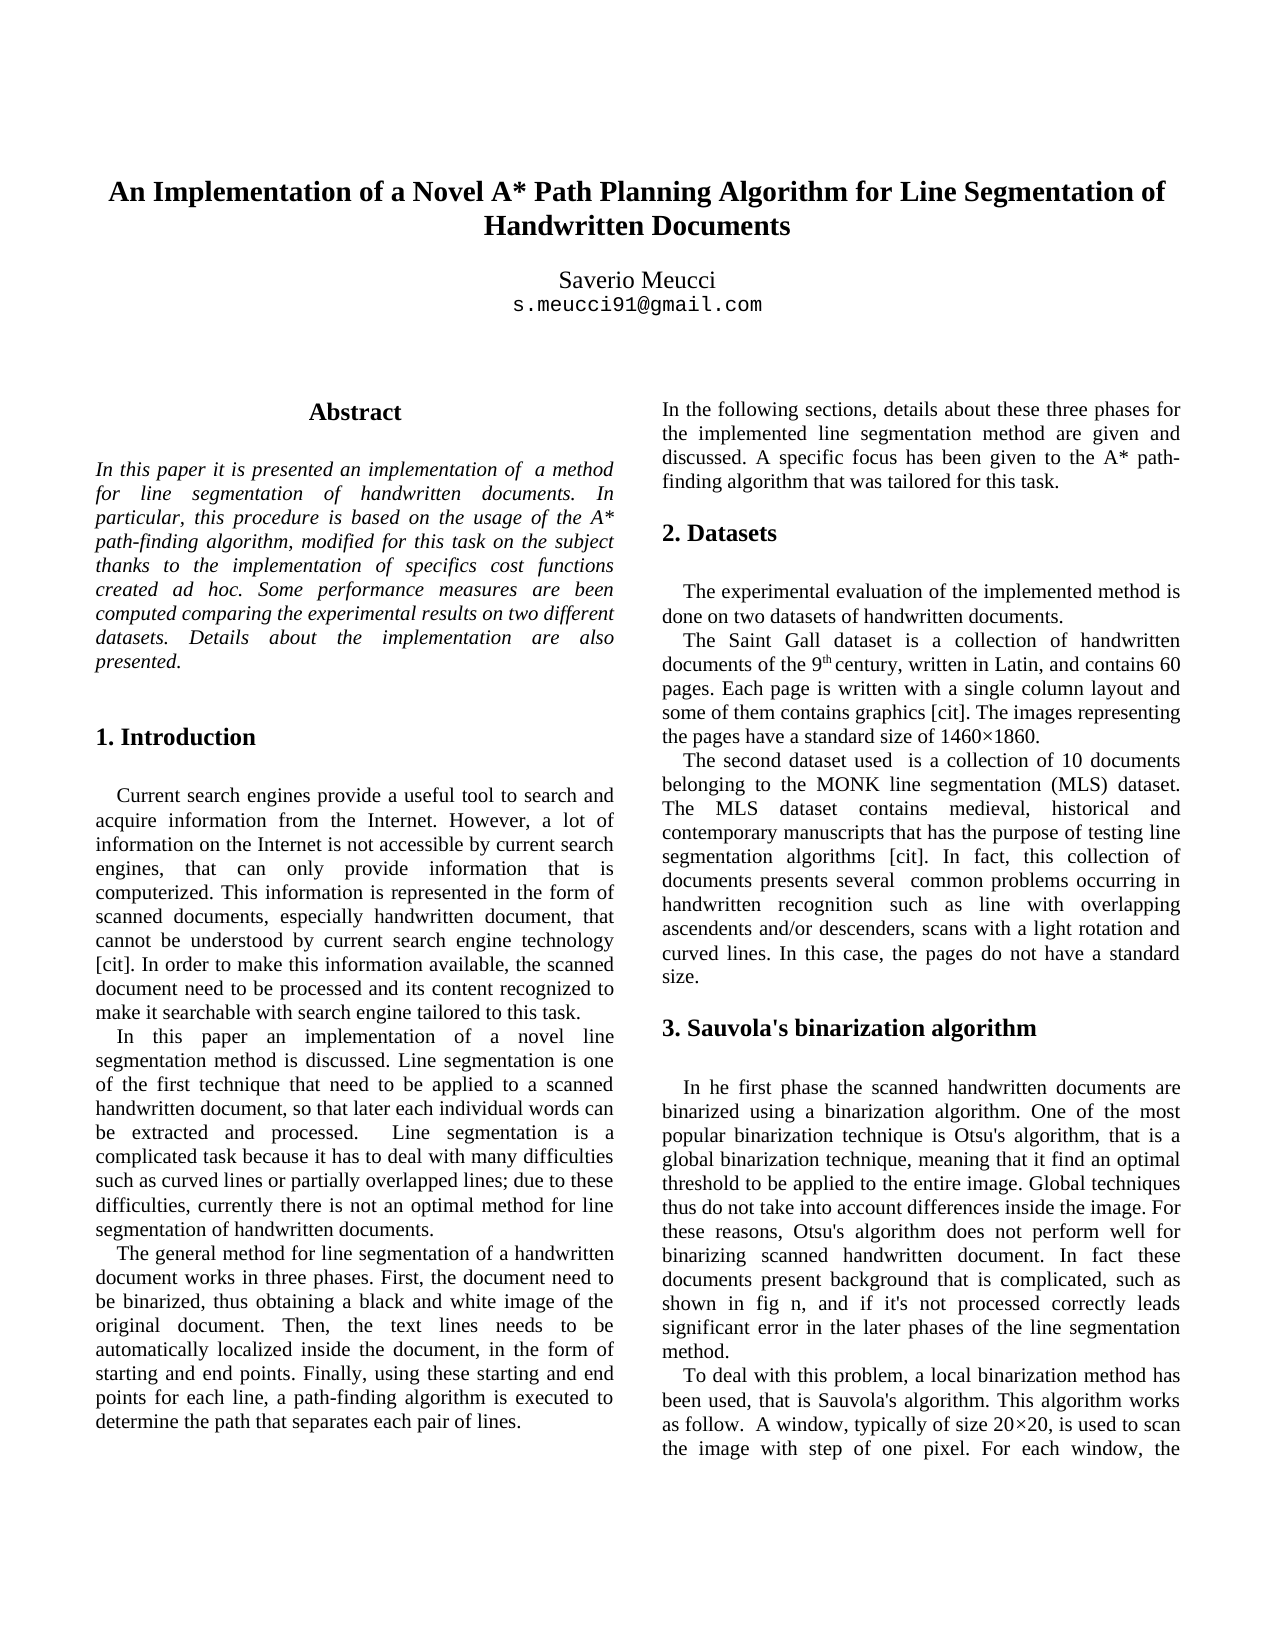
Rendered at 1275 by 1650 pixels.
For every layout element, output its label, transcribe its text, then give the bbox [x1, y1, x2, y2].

text In this paper it is presented an implementation of a method for line segmentation of handwritten documents. In particular, this procedure is based on the usage of the A* path-finding algorithm, modified for this task on the subject thanks to the implementation of specifics cost functions created ad hoc. Some performance measures are been computed comparing the experimental results on two different datasets. Details about the implementation are also presented. [95, 457, 614, 673]
text In this paper an implementation of a novel line segmentation method is discussed. Line segmentation is one of the first technique that need to be applied to a scanned handwritten document, so that later each individual words can be extracted and processed. Line segmentation is a complicated task because it has to deal with many difficulties such as curved lines or partially overlapped lines; due to these difficulties, currently there is not an optimal method for line segmentation of handwritten documents. [95, 1024, 614, 1241]
text In he first phase the scanned handwritten documents are binarized using a binarization algorithm. One of the most popular binarization technique is Otsu's algorithm, that is a global binarization technique, meaning that it find an optimal threshold to be applied to the entire image. Global techniques thus do not take into account differences inside the image. For these reasons, Otsu's algorithm does not perform well for binarizing scanned handwritten document. In fact these documents present background that is complicated, such as shown in fig n, and if it's not processed correctly leads significant error in the later phases of the line segmentation method. [662, 1075, 1181, 1363]
text In the following sections, details about these three phases for the implemented line segmentation method are given and discussed. A specific focus has been given to the A* path-finding algorithm that was tailored for this task. [662, 150, 1181, 493]
text Current search engines provide a useful tool to search and acquire information from the Internet. However, a lot of information on the Internet is not accessible by current search engines, that can only provide information that is computerized. This information is represented in the form of scanned documents, especially handwritten document, that cannot be understood by current search engine technology [cit]. In order to make this information available, the scanned document need to be processed and its content recognized to make it searchable with search engine tailored to this task. [95, 783, 614, 1024]
text The Saint Gall dataset is a collection of handwritten documents of the 9th century, written in Latin, and contains 60 pages. Each page is written with a single column layout and some of them contains graphics [cit]. The images representing the pages have a standard size of 1460×1860. [662, 628, 1181, 748]
subtitle Sauvola's binarization algorithm [662, 1013, 1181, 1042]
subtitle Datasets [662, 518, 1181, 547]
text The general method for line segmentation of a handwritten document works in three phases. First, the document need to be binarized, thus obtaining a black and white image of the original document. Then, the text lines needs to be automatically localized inside the document, in the form of starting and end points. Finally, using these starting and end points for each line, a path-finding algorithm is executed to determine the path that separates each pair of lines. [95, 1241, 614, 1433]
text To deal with this problem, a local binarization method has been used, that is Sauvola's algorithm. This algorithm works as follow. A window, typically of size 20×20, is used to scan the image with step of one pixel. For each window, the [662, 1363, 1181, 1460]
text The experimental evaluation of the implemented method is done on two datasets of handwritten documents. [662, 579, 1181, 628]
text Saverio Meucci [97, 265, 1177, 294]
text s.meucci91@gmail.com [97, 294, 1177, 318]
text Abstract [95, 174, 614, 426]
text The second dataset used is a collection of 10 documents belonging to the MONK line segmentation (MLS) dataset. The MLS dataset contains medieval, historical and contemporary manuscripts that has the purpose of testing line segmentation algorithms [cit]. In fact, this collection of documents presents several common problems occurring in handwritten recognition such as line with overlapping ascendents and/or descenders, scans with a light rotation and curved lines. In this case, the pages do not have a standard size. [662, 748, 1181, 988]
text An Implementation of a Novel A* Path Planning Algorithm for Line Segmentation of Handwritten Documents [97, 174, 1177, 241]
subtitle Introduction [95, 722, 614, 751]
